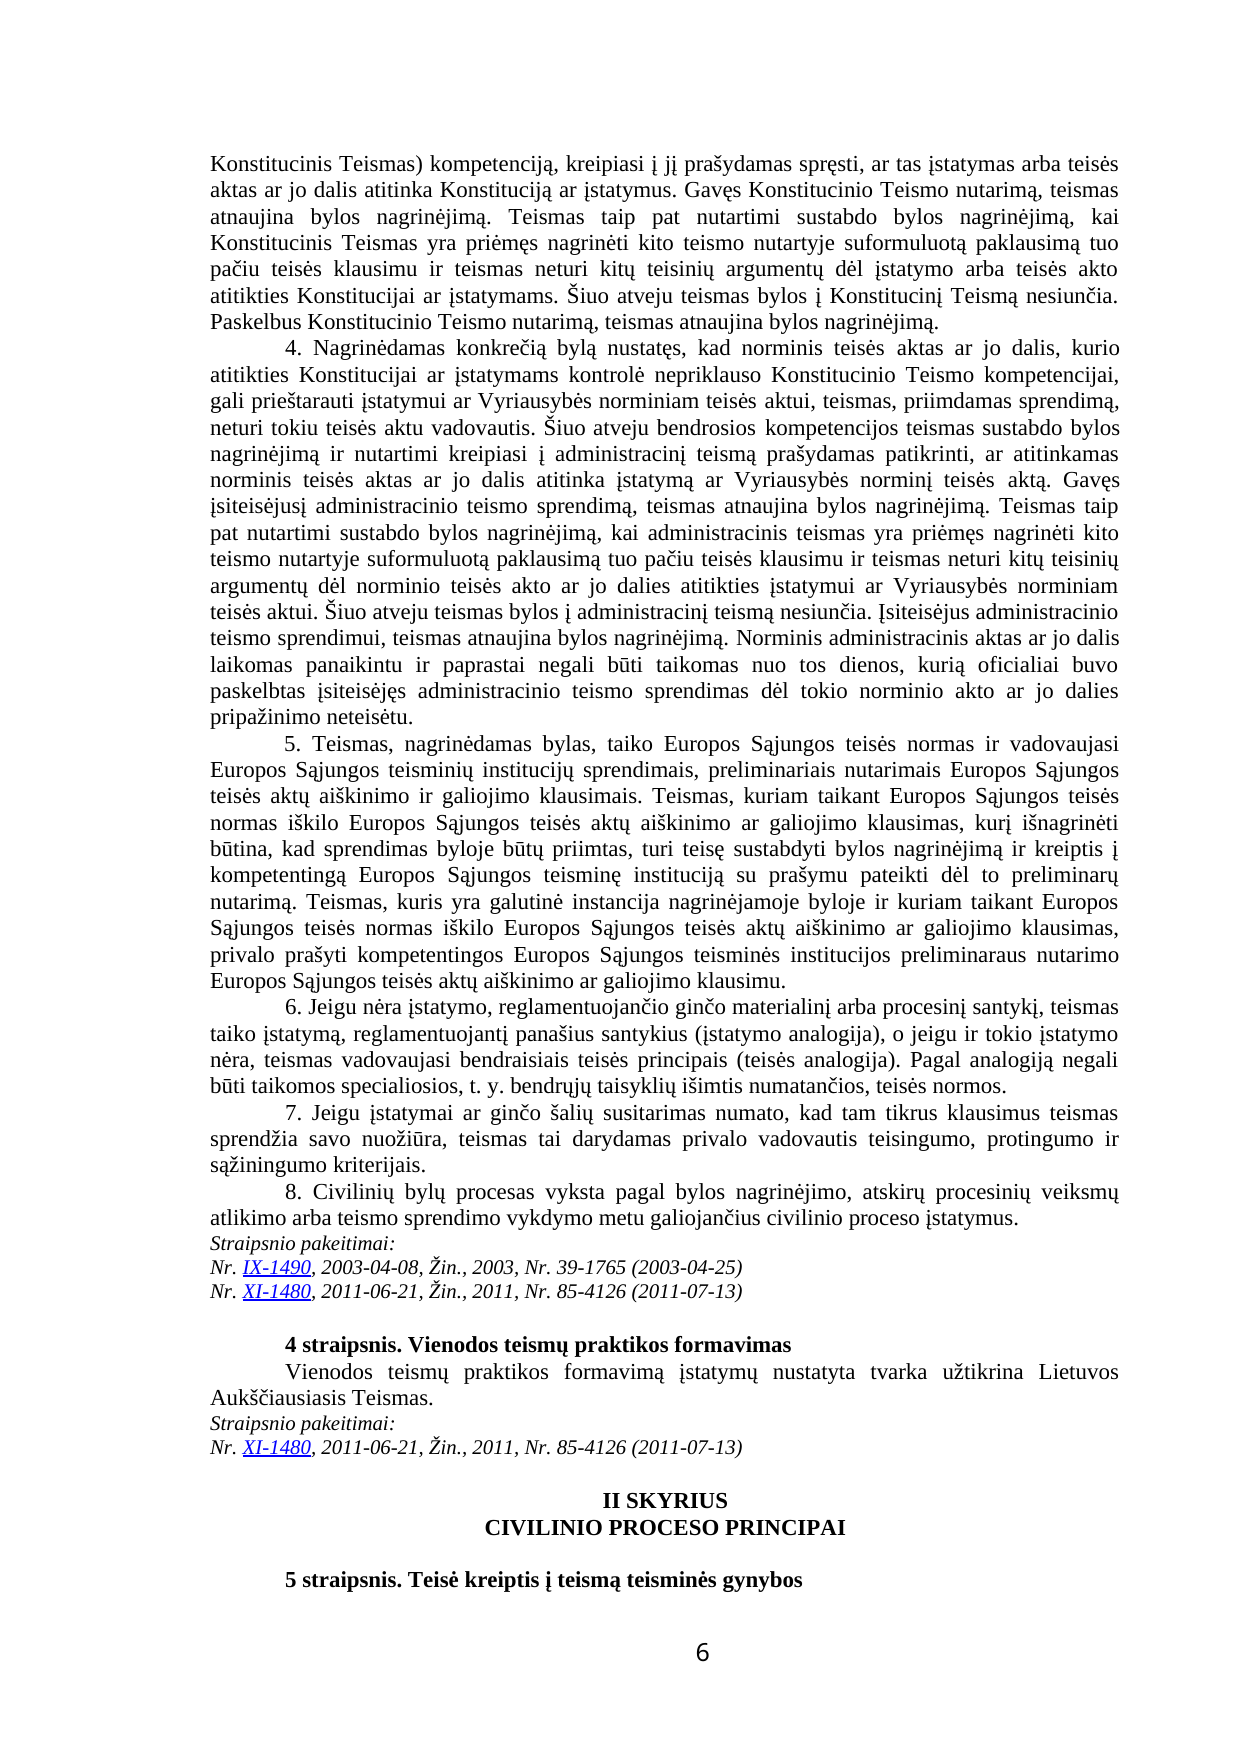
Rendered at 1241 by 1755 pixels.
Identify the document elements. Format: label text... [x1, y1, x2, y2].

subtitle Civilinio proceso principai [210, 1514, 1120, 1540]
text Nr. IX-1490, 2003-04-08, Žin., 2003, Nr. 39-1765 (2003-04-25) [210, 1254, 1120, 1279]
text 8. Civilinių bylų procesas vyksta pagal bylos nagrinėjimo, atskirų procesinių veiksmų atlikimo arba teismo sprendimo vykdymo metu galiojančius civilinio proceso įstatymus. [210, 1178, 1120, 1231]
text Straipsnio pakeitimai: [210, 1231, 1120, 1254]
text Vienodos teismų praktikos formavimą įstatymų nustatyta tvarka užtikrina Lietuvos Aukščiausiasis Teismas. [210, 1358, 1120, 1411]
text 5 straipsnis. Teisė kreiptis į teismą teisminės gynybos [210, 1566, 1120, 1593]
text 6. Jeigu nėra įstatymo, reglamentuojančio ginčo materialinį arba procesinį santykį, teismas taiko įstatymą, reglamentuojantį panašius santykius (įstatymo analogija), o jeigu ir tokio įstatymo nėra, teismas vadovaujasi bendraisiais teisės principais (teisės analogija). Pagal analogiją negali būti taikomos specialiosios, t. y. bendrųjų taisyklių išimtis numatančios, teisės normos. [210, 993, 1120, 1099]
text 4. Nagrinėdamas konkrečią bylą nustatęs, kad norminis teisės aktas ar jo dalis, kurio atitikties Konstitucijai ar įstatymams kontrolė nepriklauso Konstitucinio Teismo kompetencijai, gali prieštarauti įstatymui ar Vyriausybės norminiam teisės aktui, teismas, priimdamas sprendimą, neturi tokiu teisės aktu vadovautis. Šiuo atveju bendrosios kompetencijos teismas sustabdo bylos nagrinėjimą ir nutartimi kreipiasi į administracinį teismą prašydamas patikrinti, ar atitinkamas norminis teisės aktas ar jo dalis atitinka įstatymą ar Vyriausybės norminį teisės aktą. Gavęs įsiteisėjusį administracinio teismo sprendimą, teismas atnaujina bylos nagrinėjimą. Teismas taip pat nutartimi sustabdo bylos nagrinėjimą, kai administracinis teismas yra priėmęs nagrinėti kito teismo nutartyje suformuluotą paklausimą tuo pačiu teisės klausimu ir teismas neturi kitų teisinių argumentų dėl norminio teisės akto ar jo dalies atitikties įstatymui ar Vyriausybės norminiam teisės aktui. Šiuo atveju teismas bylos į administracinį teismą nesiunčia. Įsiteisėjus administracinio teismo sprendimui, teismas atnaujina bylos nagrinėjimą. Norminis administracinis aktas ar jo dalis laikomas panaikintu ir paprastai negali būti taikomas nuo tos dienos, kurią oficialiai buvo paskelbtas įsiteisėjęs administracinio teismo sprendimas dėl tokio norminio akto ar jo dalies pripažinimo neteisėtu. [210, 334, 1120, 730]
text 5. Teismas, nagrinėdamas bylas, taiko Europos Sąjungos teisės normas ir vadovaujasi Europos Sąjungos teisminių institucijų sprendimais, preliminariais nutarimais Europos Sąjungos teisės aktų aiškinimo ir galiojimo klausimais. Teismas, kuriam taikant Europos Sąjungos teisės normas iškilo Europos Sąjungos teisės aktų aiškinimo ar galiojimo klausimas, kurį išnagrinėti būtina, kad sprendimas byloje būtų priimtas, turi teisę sustabdyti bylos nagrinėjimą ir kreiptis į kompetentingą Europos Sąjungos teisminę instituciją su prašymu pateikti dėl to preliminarų nutarimą. Teismas, kuris yra galutinė instancija nagrinėjamoje byloje ir kuriam taikant Europos Sąjungos teisės normas iškilo Europos Sąjungos teisės aktų aiškinimo ar galiojimo klausimas, privalo prašyti kompetentingos Europos Sąjungos teisminės institucijos preliminaraus nutarimo Europos Sąjungos teisės aktų aiškinimo ar galiojimo klausimu. [210, 730, 1120, 993]
text Straipsnio pakeitimai: [210, 1411, 1120, 1434]
text Konstitucinis Teismas) kompetenciją, kreipiasi į jį prašydamas spręsti, ar tas įstatymas arba teisės aktas ar jo dalis atitinka Konstituciją ar įstatymus. Gavęs Konstitucinio Teismo nutarimą, teismas atnaujina bylos nagrinėjimą. Teismas taip pat nutartimi sustabdo bylos nagrinėjimą, kai Konstitucinis Teismas yra priėmęs nagrinėti kito teismo nutartyje suformuluotą paklausimą tuo pačiu teisės klausimu ir teismas neturi kitų teisinių argumentų dėl įstatymo arba teisės akto atitikties Konstitucijai ar įstatymams. Šiuo atveju teismas bylos į Konstitucinį Teismą nesiunčia. Paskelbus Konstitucinio Teismo nutarimą, teismas atnaujina bylos nagrinėjimą. [210, 150, 1120, 334]
subtitle II SKYRIUS [210, 1487, 1120, 1514]
text Nr. XI-1480, 2011-06-21, Žin., 2011, Nr. 85-4126 (2011-07-13) [210, 1279, 1120, 1303]
text 7. Jeigu įstatymai ar ginčo šalių susitarimas numato, kad tam tikrus klausimus teismas sprendžia savo nuožiūra, teismas tai darydamas privalo vadovautis teisingumo, protingumo ir sąžiningumo kriterijais. [210, 1099, 1120, 1178]
text 4 straipsnis. Vienodos teismų praktikos formavimas [210, 1331, 1120, 1358]
text Nr. XI-1480, 2011-06-21, Žin., 2011, Nr. 85-4126 (2011-07-13) [210, 1434, 1120, 1459]
